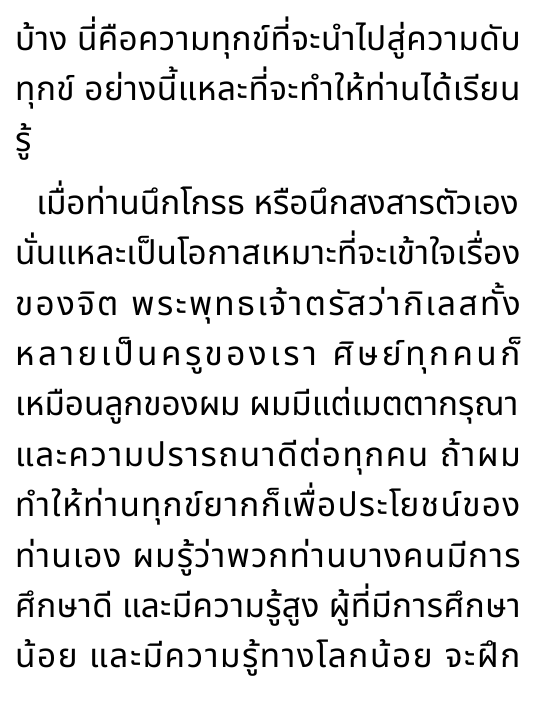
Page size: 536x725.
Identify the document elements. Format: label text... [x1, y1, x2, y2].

text เมื่อท่านนึกโกรธ หรือนึกสงสารตัวเอง นั่นแหละเป็นโอกาสเหมาะที่จะเข้าใจเรื่องของจิต พระพุทธเจ้าตรัสว่ากิเลสทั้งหลายเป็นครูของเรา ศิษย์ทุกคนก็เหมือนลูกของผม ผมมีแต่เมตตากรุณาและความปรารถนาดีต่อทุกคน ถ้าผมทำให้ท่านทุกข์ยากก็เพื่อประโยชน์ของท่านเอง ผมรู้ว่าพวกท่านบางคนมีการศึกษาดี และมีความรู้สูง ผู้ที่มีการศึกษาน้อย และมีความรู้ทางโลกน้อย จะฝึก [15, 179, 521, 683]
text บ้าง นี่คือความทุกข์ที่จะนำไปสู่ความดับทุกข์ อย่างนี้แหละที่จะทำให้ท่านได้เรียนรู้ [15, 15, 521, 166]
